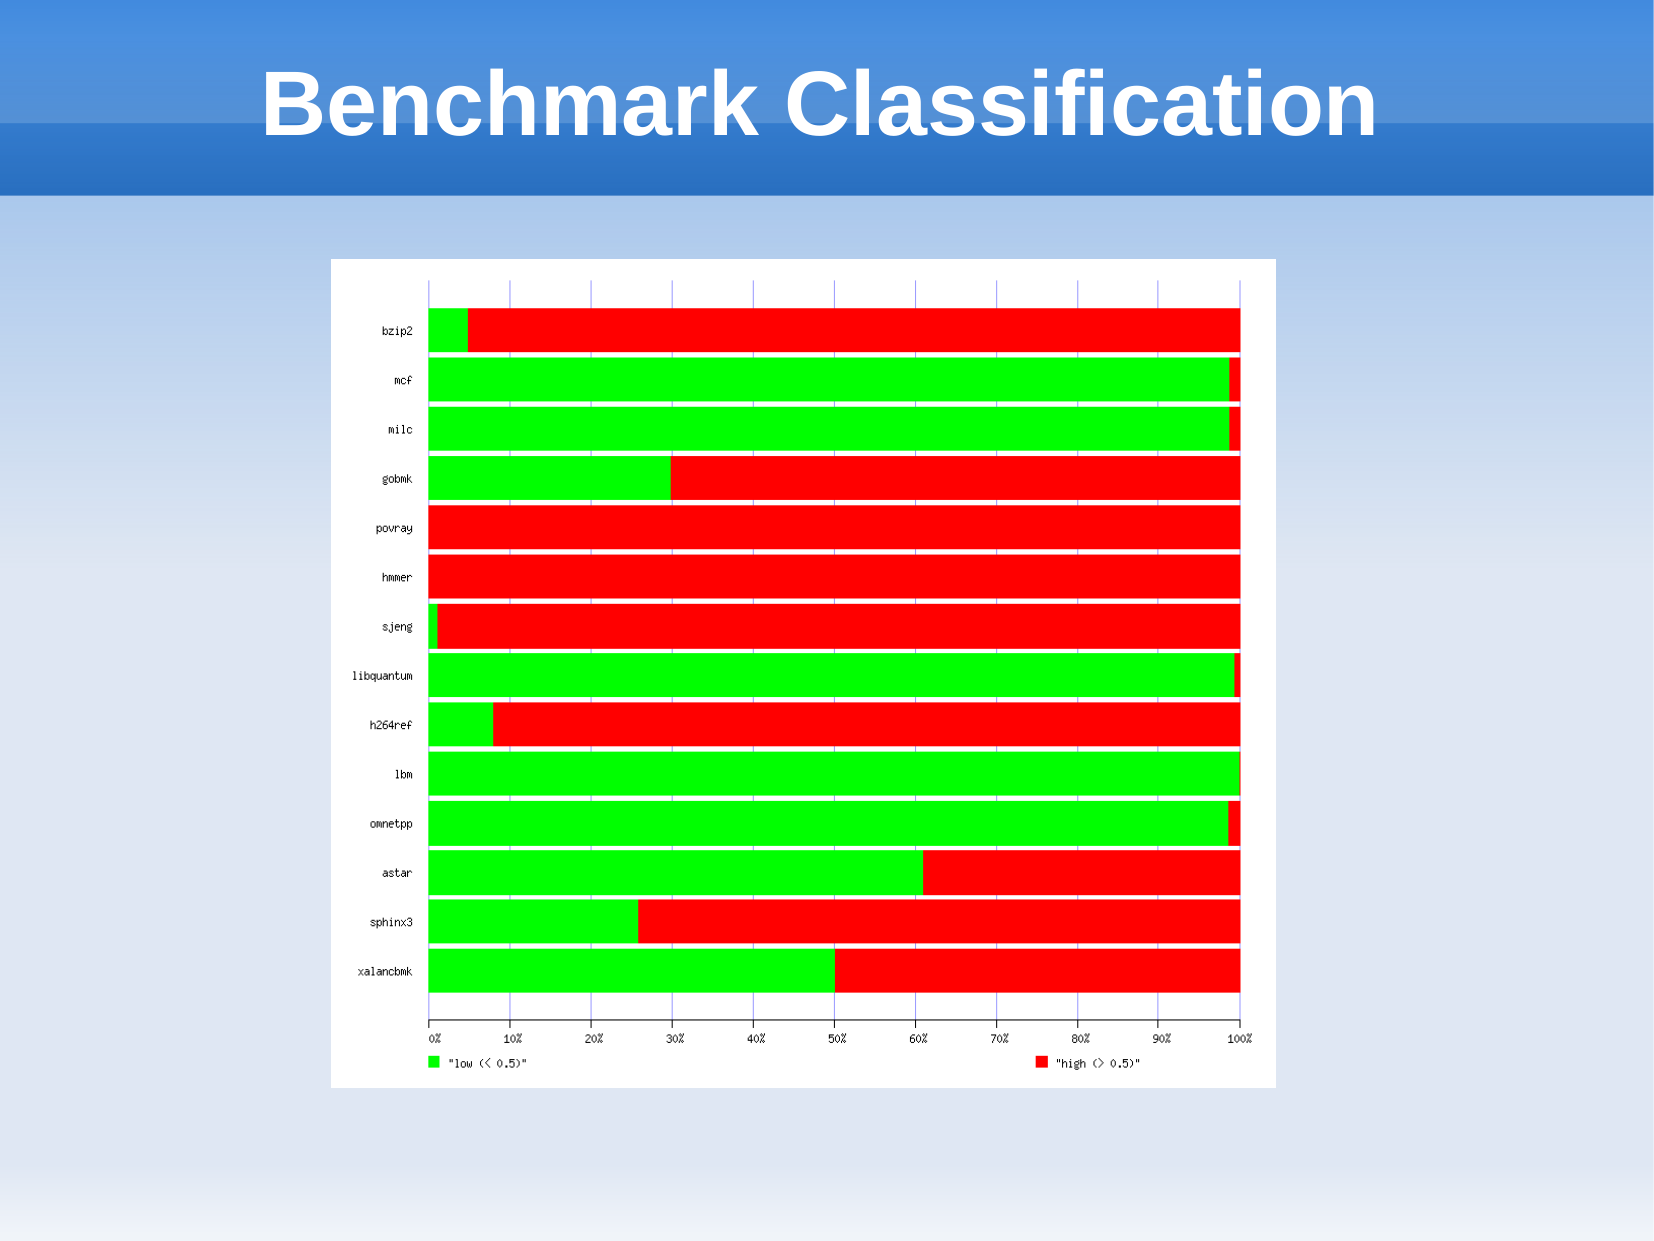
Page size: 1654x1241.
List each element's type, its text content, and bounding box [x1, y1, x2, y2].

picture [0, 0, 1654, 1241]
title Benchmark Classification [76, 0, 1565, 208]
